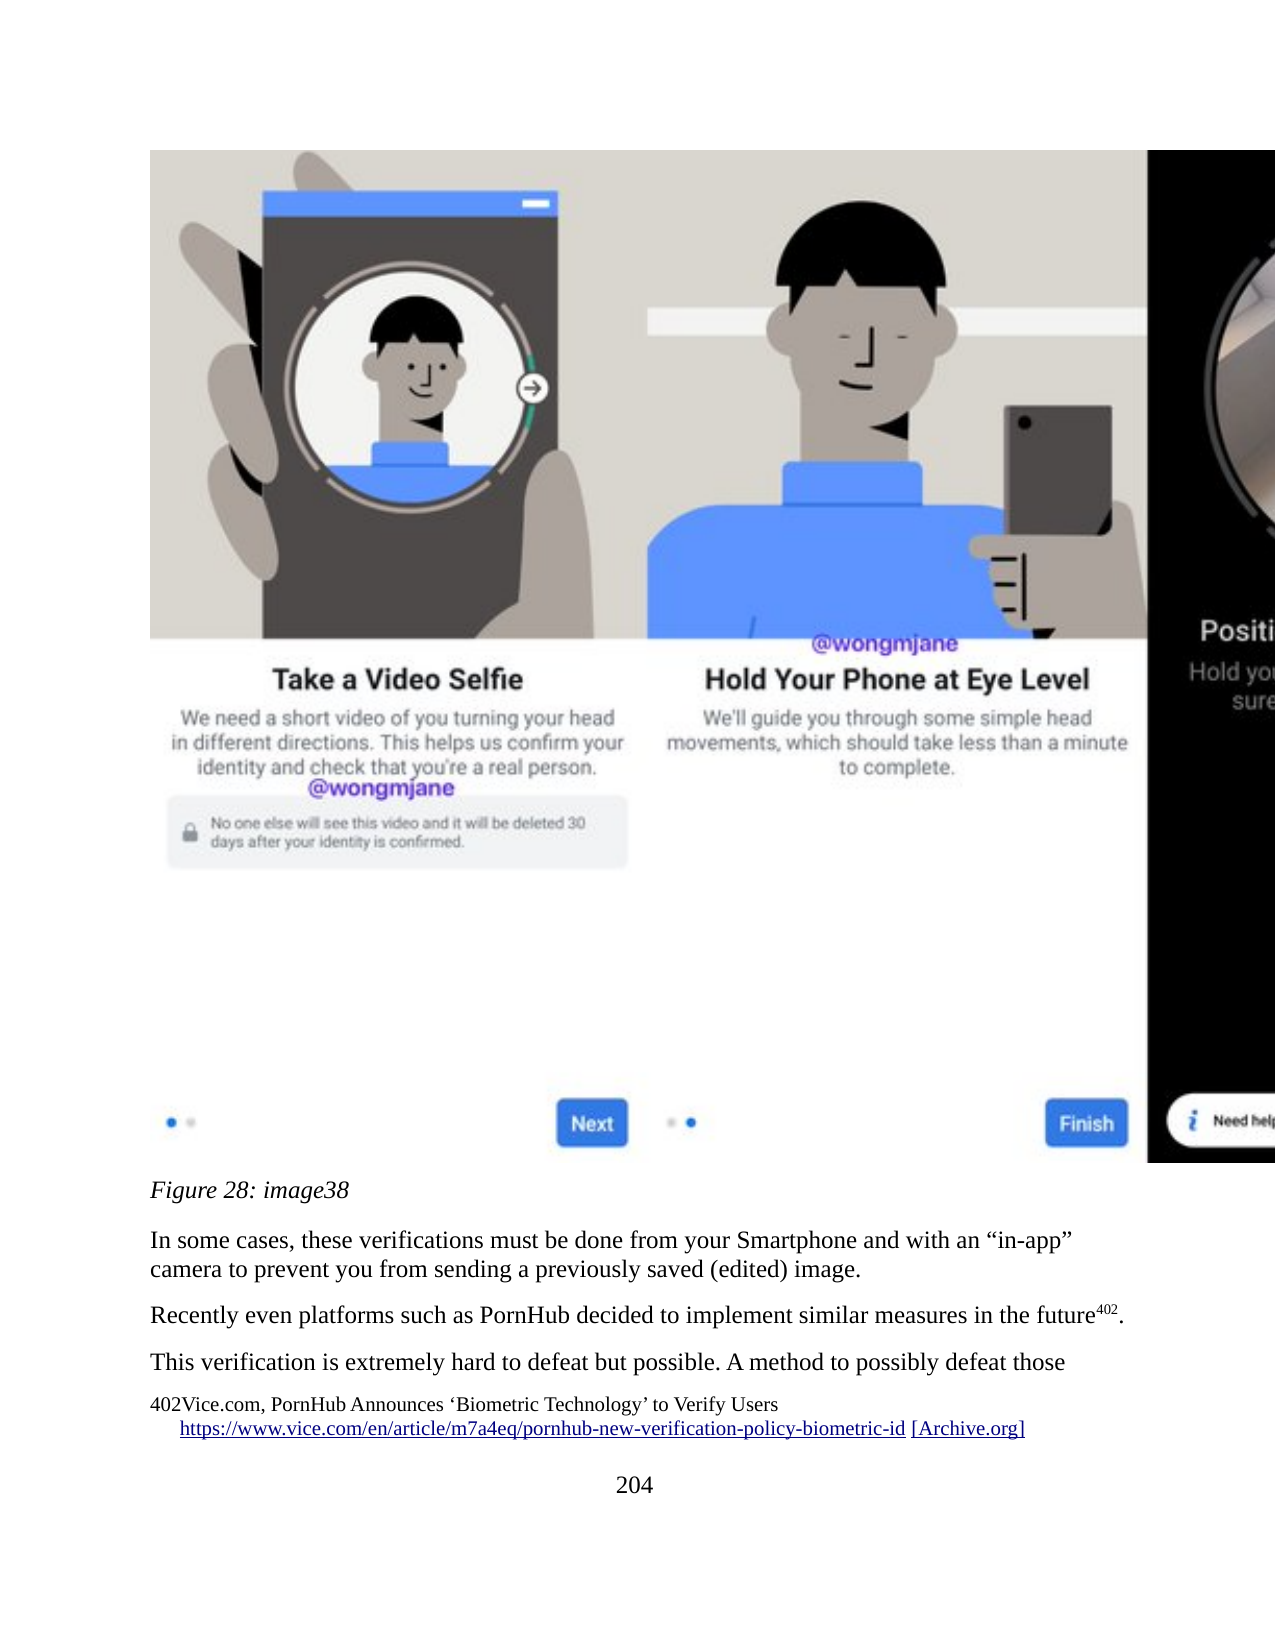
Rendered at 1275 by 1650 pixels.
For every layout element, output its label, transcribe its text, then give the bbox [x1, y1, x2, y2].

text Recently even platforms such as PornHub decided to implement similar measures in the future. [150, 1301, 1125, 1329]
picture [150, 150, 1275, 1163]
text Figure 28: image38 [150, 1175, 1125, 1204]
text In some cases, these verifications must be done from your Smartphone and with an “in-app” camera to prevent you from sending a previously saved (edited) image. [150, 1225, 1125, 1283]
text Vice.com, PornHub Announces ‘Biometric Technology’ to Verify Users https://www.vice.com/en/article/m7a4eq/pornhub-new-verification-policy-biometric-id [Archive.org] [150, 1392, 1125, 1440]
text This verification is extremely hard to defeat but possible. A method to possibly defeat those [150, 1347, 1125, 1376]
